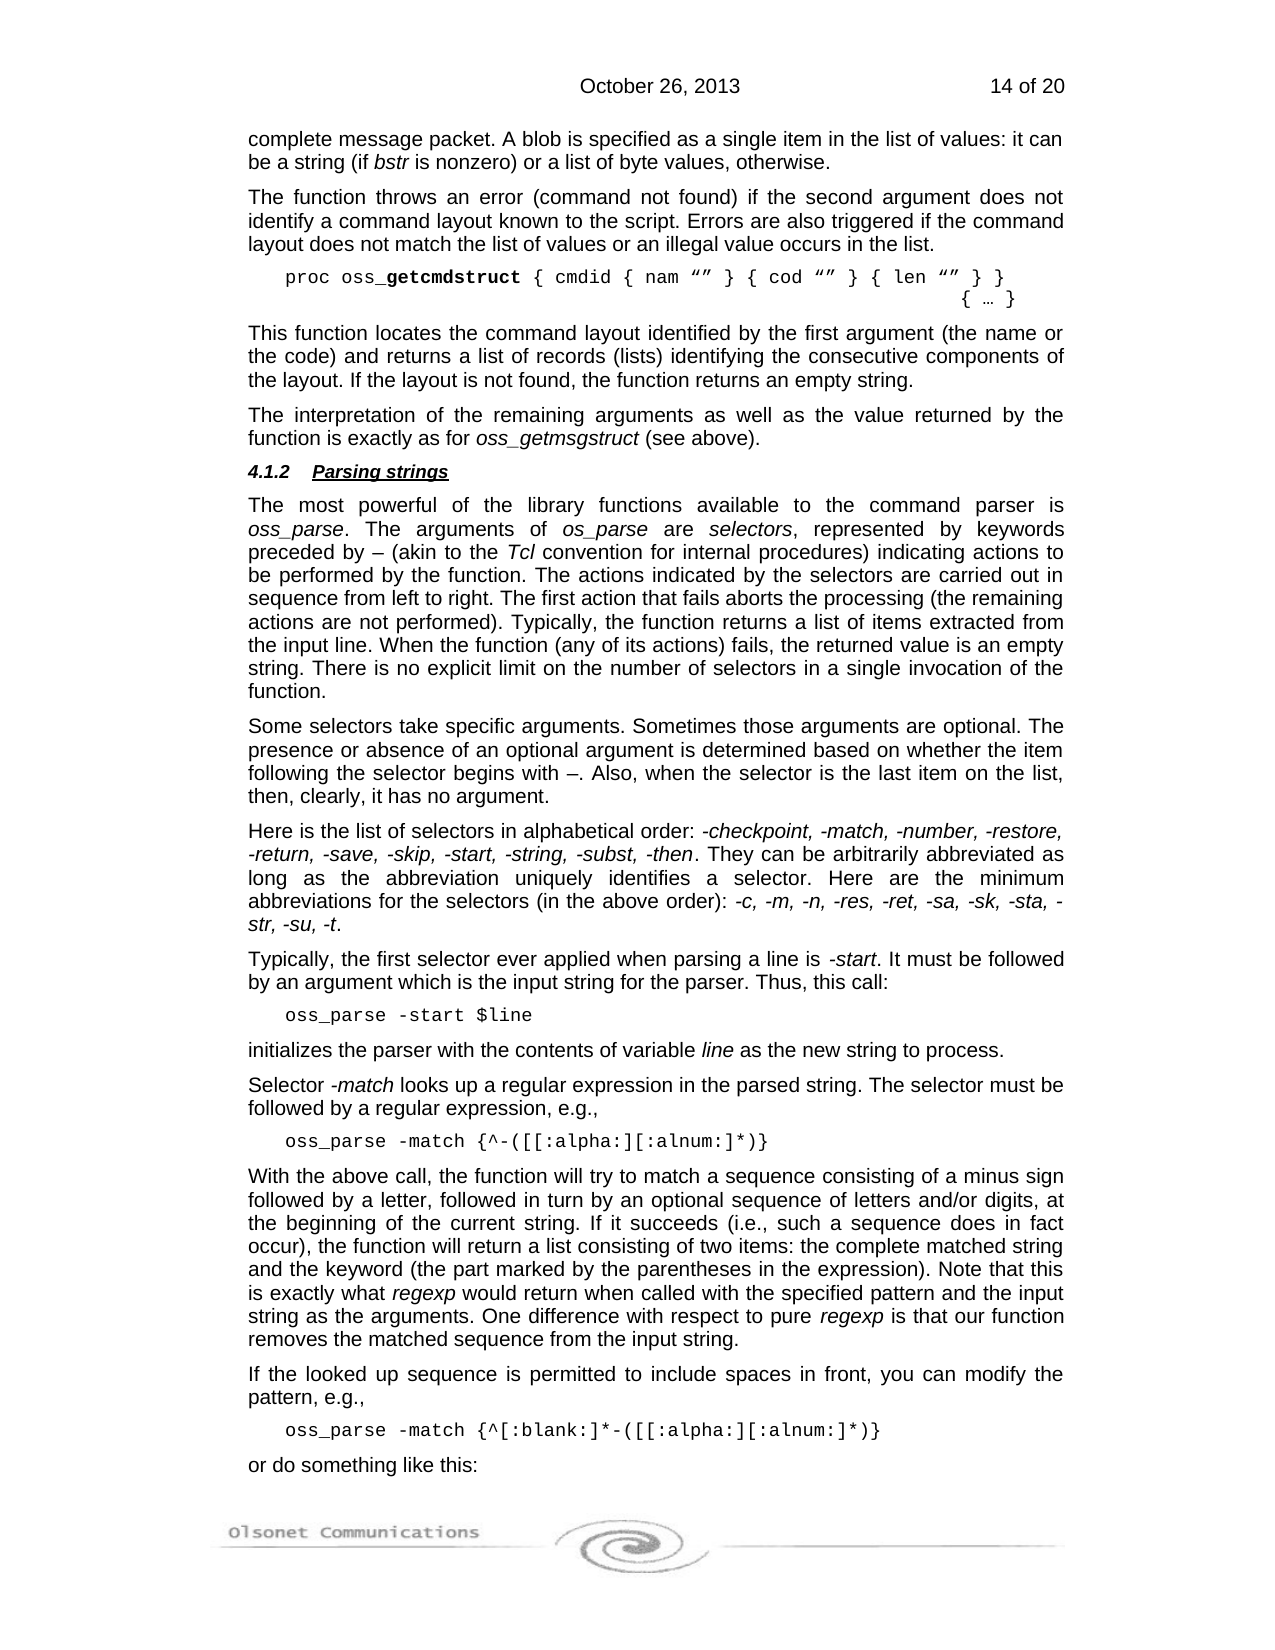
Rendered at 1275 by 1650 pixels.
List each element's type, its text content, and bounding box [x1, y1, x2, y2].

text If the looked up sequence is permitted to include spaces in front, you can modify the pattern, e.g., [248, 1363, 1065, 1409]
text { … } [285, 289, 1065, 310]
text oss_parse -start $line [285, 1006, 1065, 1027]
text This function locates the command layout identified by the first argument (the name or the code) and returns a list of records (lists) identifying the consecutive components of the layout. If the layout is not found, the function returns an empty string. [248, 322, 1065, 391]
text Some selectors take specific arguments. Sometimes those arguments are optional. The presence or absence of an optional argument is determined based on whether the item following the selector begins with –. Also, when the selector is the last item on the list, then, clearly, it has no argument. [248, 715, 1065, 808]
picture [210, 1504, 1065, 1596]
text The function throws an error (command not found) if the second argument does not identify a command layout known to the script. Errors are also triggered if the command layout does not match the list of values or an illegal value occurs in the list. [248, 186, 1065, 256]
text initializes the parser with the contents of variable line as the new string to process. [248, 1039, 1065, 1062]
text Here is the list of selectors in alphabetical order: -checkpoint, -match, -number, -restore, -return, -save, -skip, -start, -string, -subst, -then. They can be arbitrarily abbreviated as long as the abbreviation uniquely identifies a selector. Here are the minimum abbreviations for the selectors (in the above order): -c, -m, -n, -res, -ret, -sa, -sk, -sta, -str, -su, -t. [248, 819, 1065, 936]
text Typically, the first selector ever applied when parsing a line is -start. It must be followed by an argument which is the input string for the parser. Thus, this call: [248, 947, 1065, 994]
text oss_parse -match {^[:blank:]*-([[:alpha:][:alnum:]*)} [285, 1421, 1065, 1442]
text Selector -match looks up a regular expression in the parsed string. The selector must be followed by a regular expression, e.g., [248, 1074, 1065, 1120]
text oss_parse -match {^-([[:alpha:][:alnum:]*)} [285, 1132, 1065, 1153]
text complete message packet. A blob is specified as a single item in the list of values: it can be a string (if bstr is nonzero) or a list of byte values, otherwise. [248, 128, 1065, 174]
text The interpretation of the remaining arguments as well as the value returned by the function is exactly as for oss_getmsgstruct (see above). [248, 403, 1065, 449]
text With the above call, the function will try to match a sequence consisting of a minus sign followed by a letter, followed in turn by an optional sequence of letters and/or digits, at the beginning of the current string. If it succeeds (i.e., such a sequence does in fact occur), the function will return a list consisting of two items: the complete matched string and the keyword (the part marked by the parentheses in the expression). Note that this is exactly what regexp would return when called with the specified pattern and the input string as the arguments. One difference with respect to pure regexp is that our function removes the matched sequence from the input string. [248, 1165, 1065, 1351]
text The most powerful of the library functions available to the command parser is oss_parse. The arguments of os_parse are selectors, represented by keywords preceded by – (akin to the Tcl convention for internal procedures) indicating actions to be performed by the function. The actions indicated by the selectors are carried out in sequence from left to right. The first action that fails aborts the processing (the remaining actions are not performed). Typically, the function returns a list of items extracted from the input line. When the function (any of its actions) fails, the returned value is an empty string. There is no explicit limit on the number of selectors in a single invocation of the function. [248, 494, 1065, 703]
text proc oss_getcmdstruct { cmdid { nam “” } { cod “” } { len “” } } [285, 267, 1065, 289]
subtitle Parsing strings [248, 461, 1065, 482]
text or do something like this: [248, 1454, 1065, 1477]
